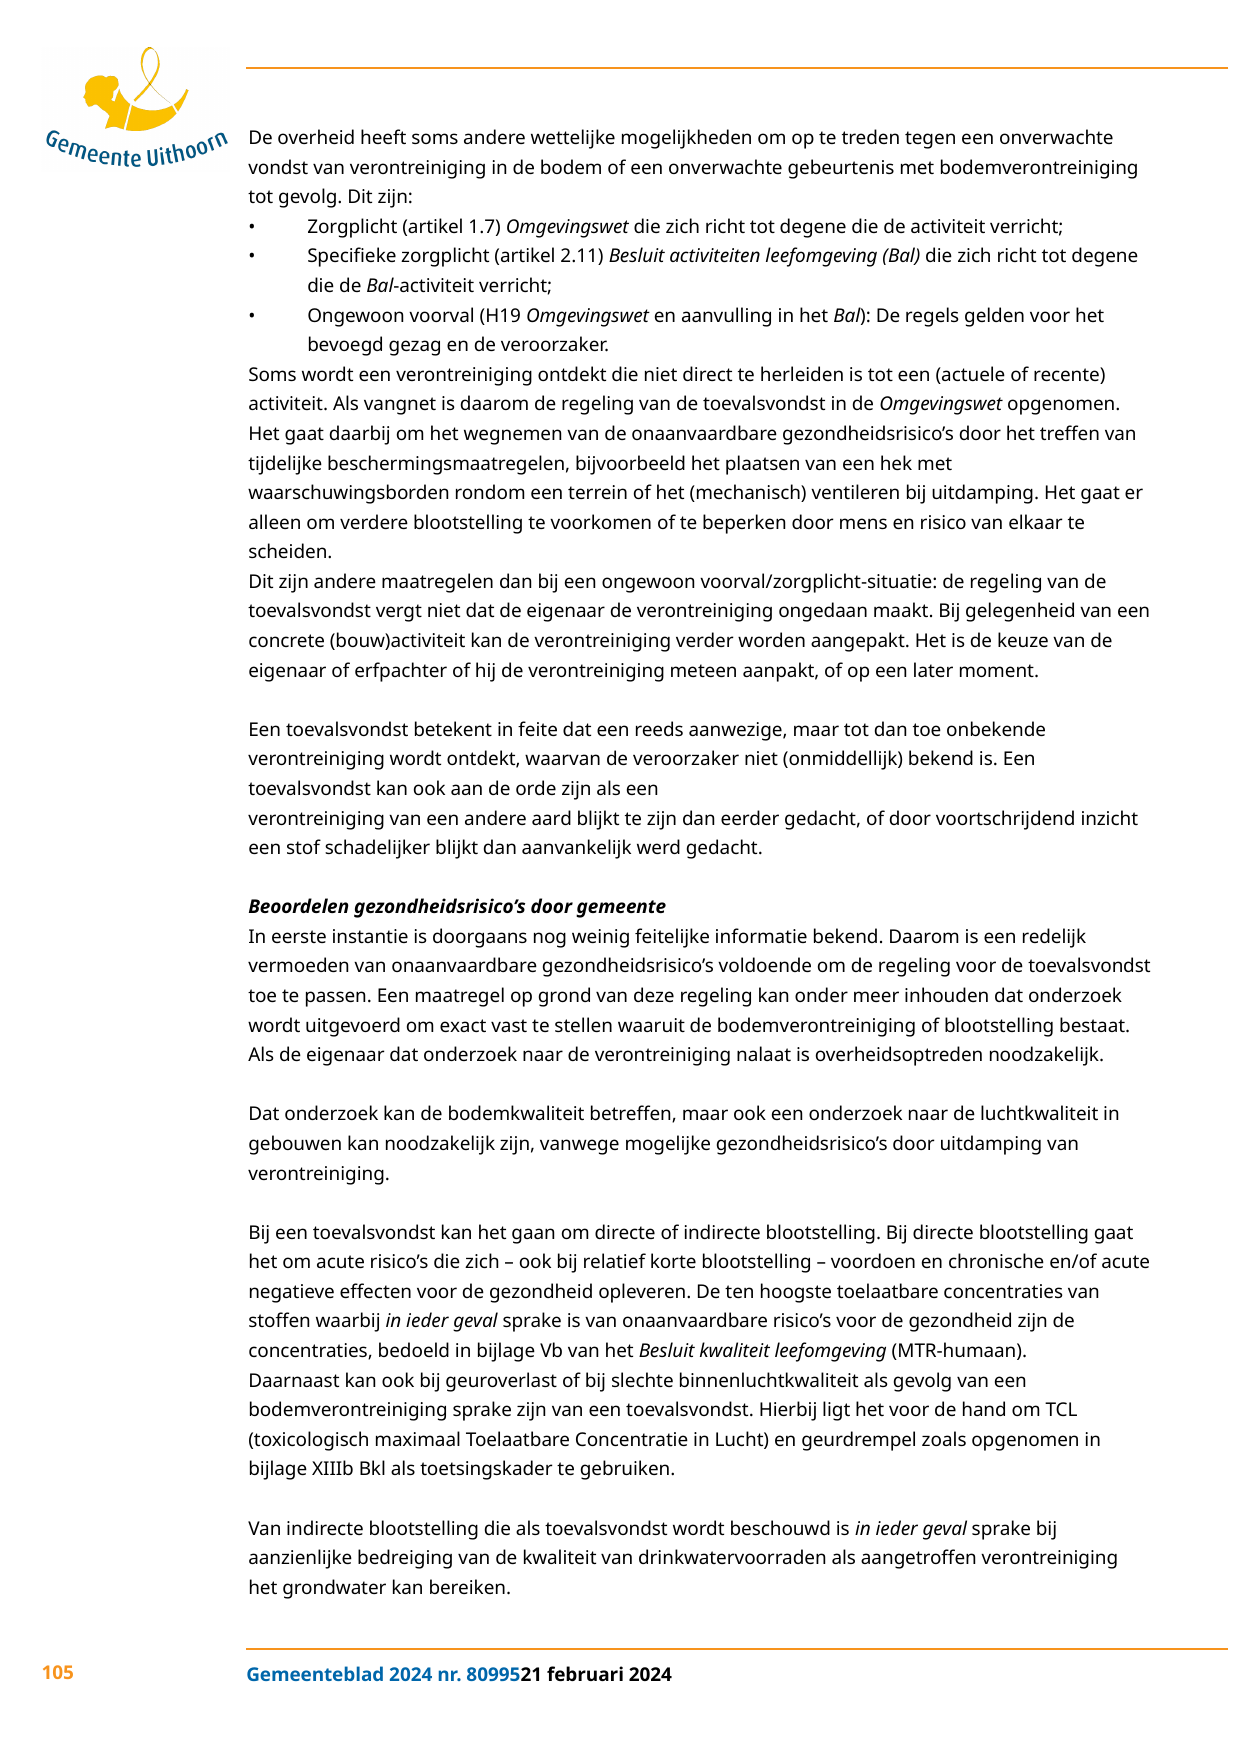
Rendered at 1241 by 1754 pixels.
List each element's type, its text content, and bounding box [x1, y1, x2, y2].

text Beoordelen gezondheidsrisico’s door gemeente [248, 893, 1152, 919]
picture [41, 47, 231, 172]
text Bij een toevalsvondst kan het gaan om directe of indirecte blootstelling. Bij directe blootstelling gaat het om acute risico’s die zich – ook bij relatief korte blootstelling – voordoen en chronische en/of acute negatieve effecten voor de gezondheid opleveren. De ten hoogste toelaatbare concentraties van stoffen waarbij in ieder geval sprake is van onaanvaardbare risico’s voor de gezondheid zijn de concentraties, bedoeld in bijlage Vb van het Besluit kwaliteit leefomgeving (MTR-humaan). [248, 1219, 1152, 1363]
list Ongewoon voorval (H19 Omgevingswet en aanvulling in het Bal): De regels gelden voor het bevoegd gezag en de veroorzaker. [248, 302, 1152, 357]
text Soms wordt een verontreiniging ontdekt die niet direct te herleiden is tot een (actuele of recente) activiteit. Als vangnet is daarom de regeling van de toevalsvondst in de Omgevingswet opgenomen. Het gaat daarbij om het wegnemen van de onaanvaardbare gezondheidsrisico’s door het treffen van tijdelijke beschermingsmaatregelen, bijvoorbeeld het plaatsen van een hek met waarschuwingsborden rondom een terrein of het (mechanisch) ventileren bij uitdamping. Het gaat er alleen om verdere blootstelling te voorkomen of te beperken door mens en risico van elkaar te scheiden. [248, 361, 1152, 564]
text Een toevalsvondst betekent in feite dat een reeds aanwezige, maar tot dan toe onbekende verontreiniging wordt ontdekt, waarvan de veroorzaker niet (onmiddellijk) bekend is. Een toevalsvondst kan ook aan de orde zijn als een [248, 716, 1152, 801]
list Specifieke zorgplicht (artikel 2.11) Besluit activiteiten leefomgeving (Bal) die zich richt tot degene die de Bal-activiteit verricht; [248, 243, 1152, 298]
text In eerste instantie is doorgaans nog weinig feitelijke informatie bekend. Daarom is een redelijk vermoeden van onaanvaardbare gezondheidsrisico’s voldoende om de regeling voor de toevalsvondst toe te passen. Een maatregel op grond van deze regeling kan onder meer inhouden dat onderzoek wordt uitgevoerd om exact vast te stellen waaruit de bodemverontreiniging of blootstelling bestaat. Als de eigenaar dat onderzoek naar de verontreiniging nalaat is overheidsoptreden noodzakelijk. [248, 923, 1152, 1067]
text verontreiniging van een andere aard blijkt te zijn dan eerder gedacht, of door voortschrijdend inzicht een stof schadelijker blijkt dan aanvankelijk werd gedacht. [248, 805, 1152, 860]
list Zorgplicht (artikel 1.7) Omgevingswet die zich richt tot degene die de activiteit verricht; [248, 213, 1152, 239]
text Van indirecte blootstelling die als toevalsvondst wordt beschouwd is in ieder geval sprake bij aanzienlijke bedreiging van de kwaliteit van drinkwatervoorraden als aangetroffen verontreiniging het grondwater kan bereiken. [248, 1515, 1152, 1600]
text Dit zijn andere maatregelen dan bij een ongewoon voorval/zorgplicht-situatie: de regeling van de toevalsvondst vergt niet dat de eigenaar de verontreiniging ongedaan maakt. Bij gelegenheid van een concrete (bouw)activiteit kan de verontreiniging verder worden aangepakt. Het is de keuze van de eigenaar of erfpachter of hij de verontreiniging meteen aanpakt, of op een later moment. [248, 568, 1152, 683]
text De overheid heeft soms andere wettelijke mogelijkheden om op te treden tegen een onverwachte vondst van verontreiniging in de bodem of een onverwachte gebeurtenis met bodemverontreiniging tot gevolg. Dit zijn: [248, 124, 1152, 209]
text Dat onderzoek kan de bodemkwaliteit betreffen, maar ook een onderzoek naar de luchtkwaliteit in gebouwen kan noodzakelijk zijn, vanwege mogelijke gezondheidsrisico’s door uitdamping van verontreiniging. [248, 1101, 1152, 1186]
text Daarnaast kan ook bij geuroverlast of bij slechte binnenluchtkwaliteit als gevolg van een bodemverontreiniging sprake zijn van een toevalsvondst. Hierbij ligt het voor de hand om TCL (toxicologisch maximaal Toelaatbare Concentratie in Lucht) en geurdrempel zoals opgenomen in bijlage XIIIb Bkl als toetsingskader te gebruiken. [248, 1367, 1152, 1481]
